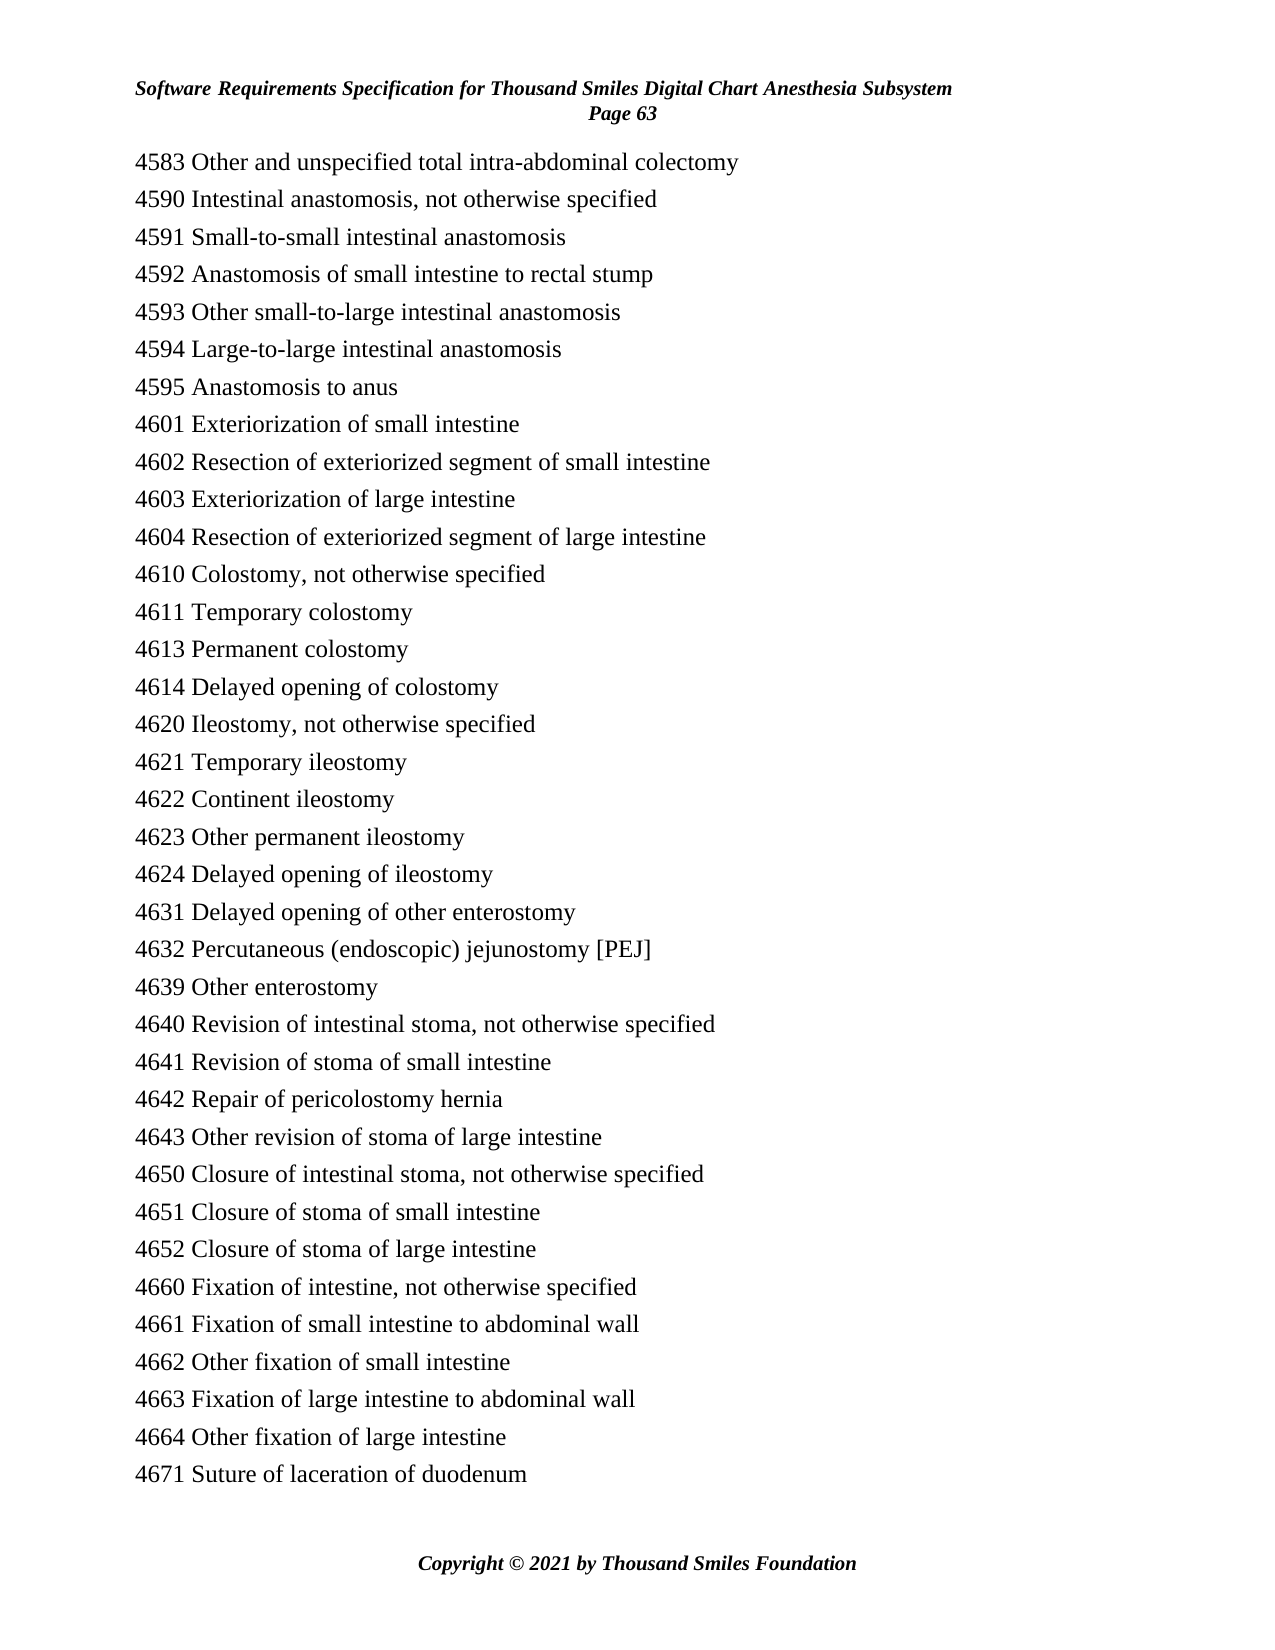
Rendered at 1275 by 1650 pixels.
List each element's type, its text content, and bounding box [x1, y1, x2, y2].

text 4610 Colostomy, not otherwise specified [135, 562, 1140, 587]
text 4594 Large-to-large intestinal anastomosis [135, 337, 1140, 362]
text 4631 Delayed opening of other enterostomy [135, 900, 1140, 925]
text 4651 Closure of stoma of small intestine [135, 1200, 1140, 1225]
text 4650 Closure of intestinal stoma, not otherwise specified [135, 1162, 1140, 1187]
text 4662 Other fixation of small intestine [135, 1350, 1140, 1375]
text 4613 Permanent colostomy [135, 637, 1140, 662]
text 4593 Other small-to-large intestinal anastomosis [135, 300, 1140, 325]
text 4611 Temporary colostomy [135, 600, 1140, 625]
text 4624 Delayed opening of ileostomy [135, 862, 1140, 887]
text 4663 Fixation of large intestine to abdominal wall [135, 1387, 1140, 1412]
text 4642 Repair of pericolostomy hernia [135, 1087, 1140, 1112]
text 4661 Fixation of small intestine to abdominal wall [135, 1312, 1140, 1337]
text 4623 Other permanent ileostomy [135, 825, 1140, 850]
text 4639 Other enterostomy [135, 975, 1140, 1000]
text 4640 Revision of intestinal stoma, not otherwise specified [135, 1012, 1140, 1037]
text 4671 Suture of laceration of duodenum [135, 1462, 1140, 1487]
text 4604 Resection of exteriorized segment of large intestine [135, 525, 1140, 550]
text 4620 Ileostomy, not otherwise specified [135, 712, 1140, 737]
text 4664 Other fixation of large intestine [135, 1425, 1140, 1450]
text 4643 Other revision of stoma of large intestine [135, 1125, 1140, 1150]
text 4641 Revision of stoma of small intestine [135, 1050, 1140, 1075]
text 4603 Exteriorization of large intestine [135, 487, 1140, 512]
text 4602 Resection of exteriorized segment of small intestine [135, 450, 1140, 475]
text 4583 Other and unspecified total intra-abdominal colectomy [135, 150, 1140, 175]
text 4590 Intestinal anastomosis, not otherwise specified [135, 187, 1140, 212]
text 4632 Percutaneous (endoscopic) jejunostomy [PEJ] [135, 937, 1140, 962]
text 4621 Temporary ileostomy [135, 750, 1140, 775]
text 4592 Anastomosis of small intestine to rectal stump [135, 262, 1140, 287]
text 4614 Delayed opening of colostomy [135, 675, 1140, 700]
text 4591 Small-to-small intestinal anastomosis [135, 225, 1140, 250]
text 4660 Fixation of intestine, not otherwise specified [135, 1275, 1140, 1300]
text 4595 Anastomosis to anus [135, 375, 1140, 400]
text 4601 Exteriorization of small intestine [135, 412, 1140, 437]
text 4622 Continent ileostomy [135, 787, 1140, 812]
text 4652 Closure of stoma of large intestine [135, 1237, 1140, 1262]
